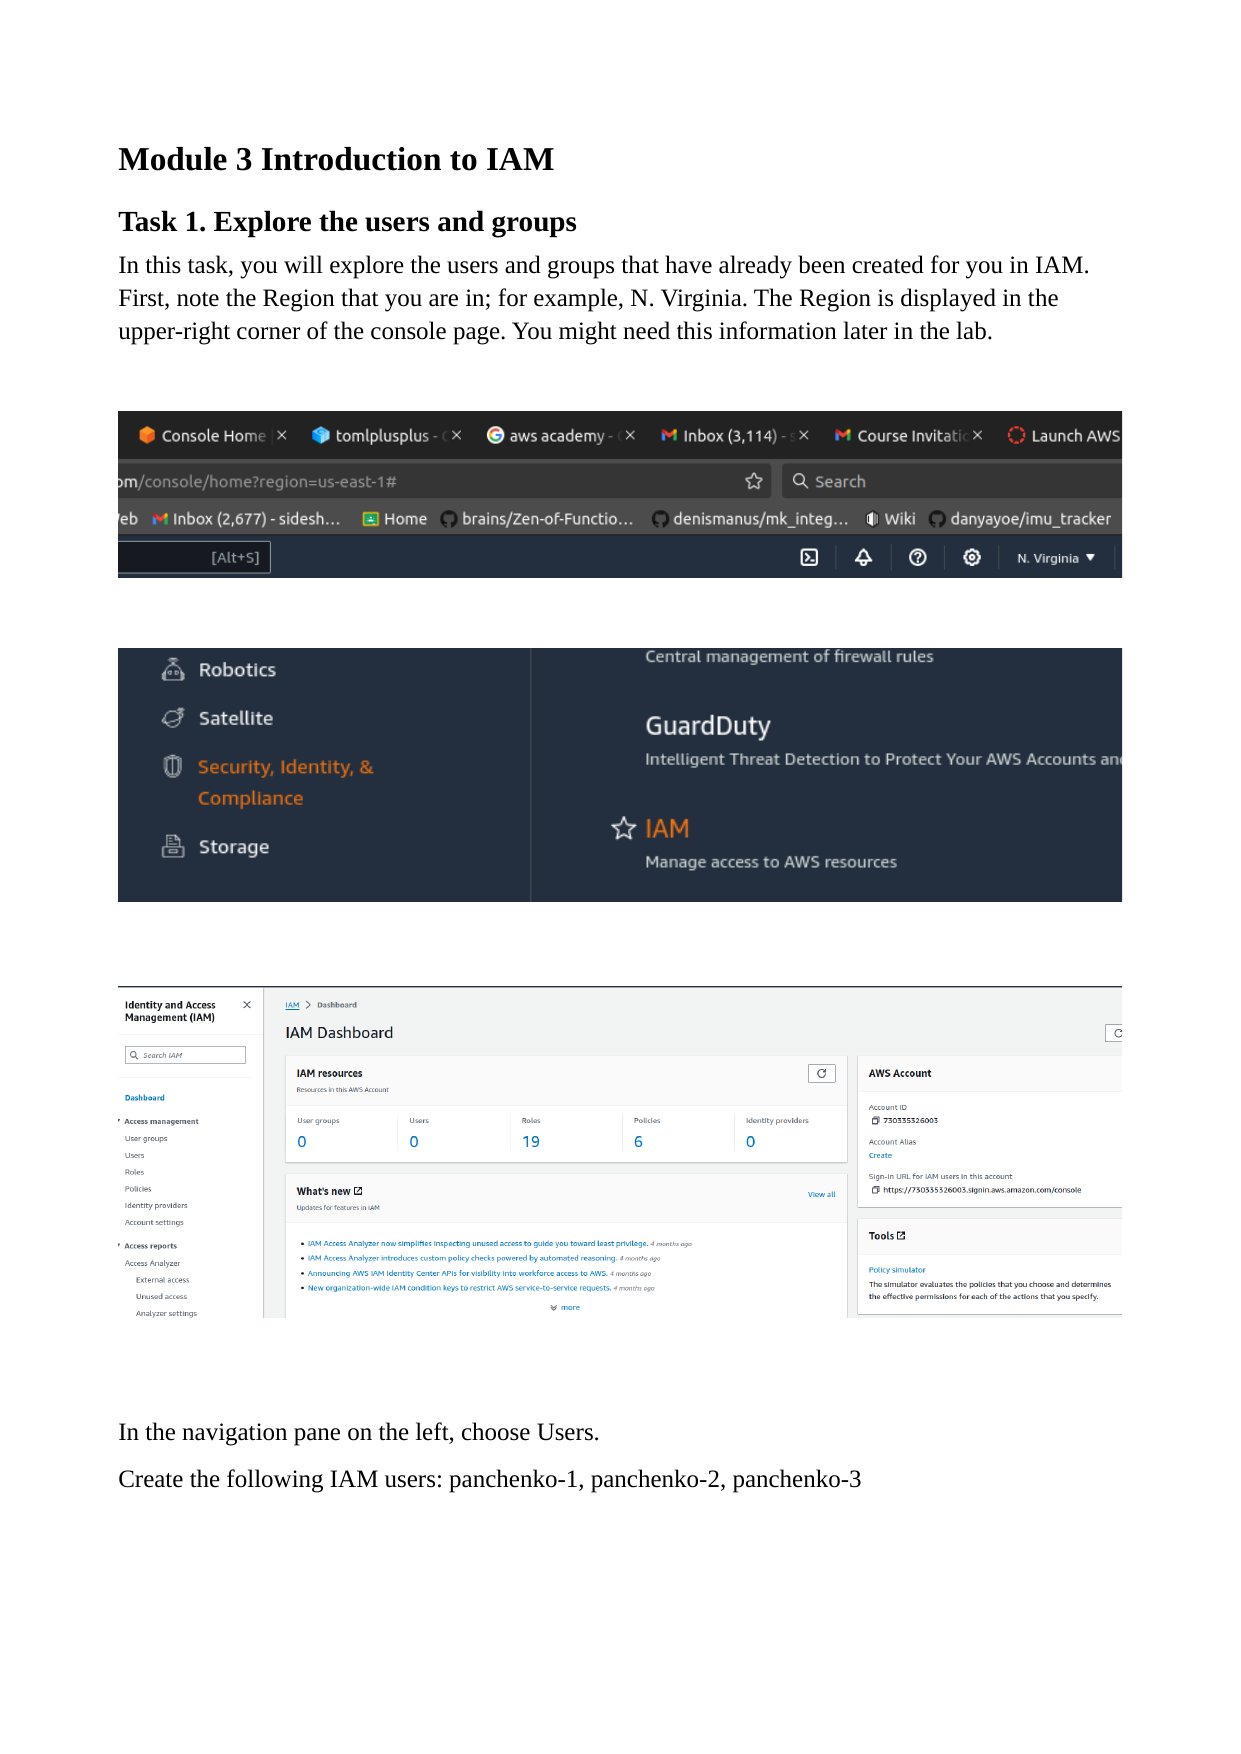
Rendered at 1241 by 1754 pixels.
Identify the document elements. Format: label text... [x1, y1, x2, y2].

text In this task, you will explore the users and groups that have already been created for you in IAM. First, note the Region that you are in; for example, N. Virginia. The Region is displayed in the upper-right corner of the console page. You might need this information later in the lab. [118, 250, 1122, 345]
text In the navigation pane on the left, choose Users. [118, 1417, 1122, 1446]
picture [118, 411, 1123, 578]
subtitle Task 1. Explore the users and groups [118, 204, 1122, 238]
picture [118, 648, 1123, 902]
text Create the following IAM users: panchenko-1, panchenko-2, panchenko-3 [118, 1464, 1122, 1493]
picture [118, 986, 1123, 1318]
subtitle Module 3 Introduction to IAM [118, 139, 1122, 177]
